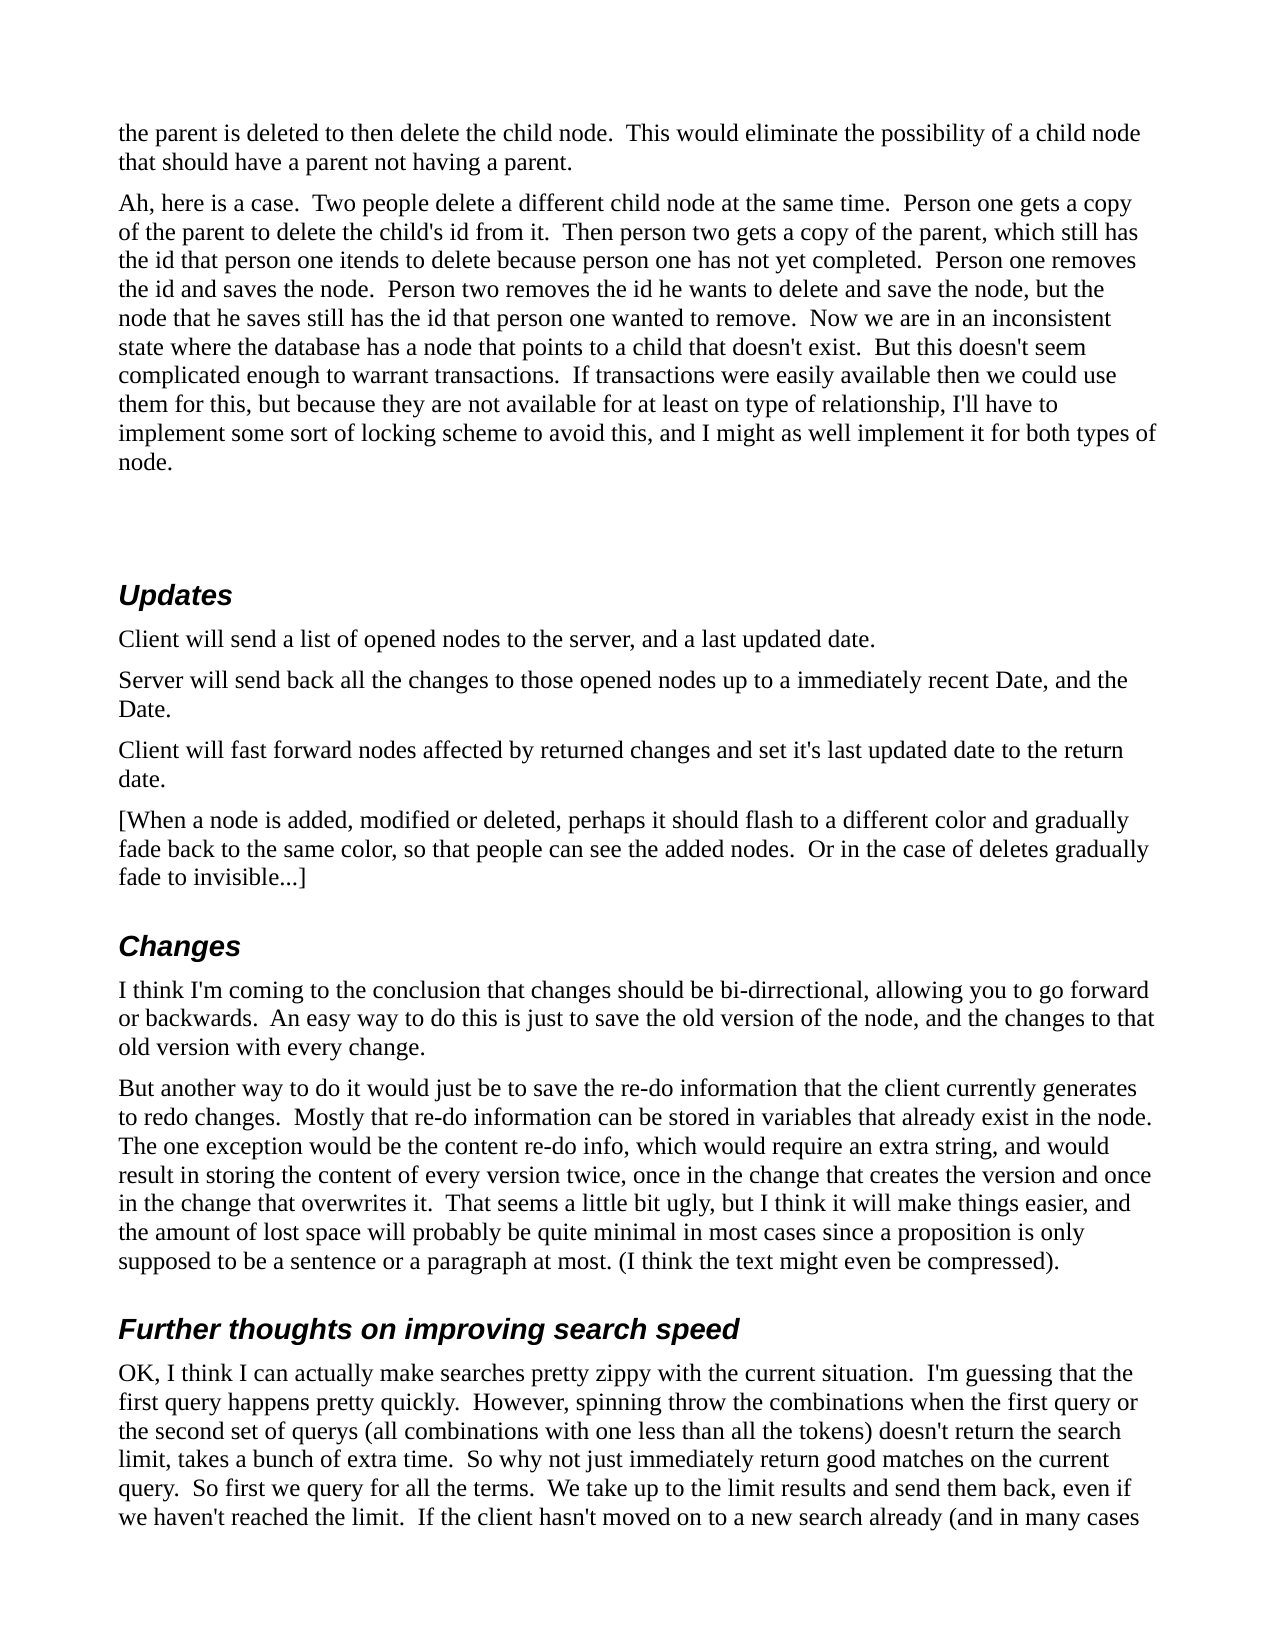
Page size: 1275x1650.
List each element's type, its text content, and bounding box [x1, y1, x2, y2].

subtitle Changes [118, 929, 1157, 962]
subtitle Further thoughts on improving search speed [118, 1312, 1157, 1346]
text Ah, here is a case. Two people delete a different child node at the same time. Person one gets a copy of the parent to delete the child's id from it. Then person two gets a copy of the parent, which still has the id that person one itends to delete because person one has not yet completed. Person one removes the id and saves the node. Person two removes the id he wants to delete and save the node, but the node that he saves still has the id that person one wanted to remove. Now we are in an inconsistent state where the database has a node that points to a child that doesn't exist. But this doesn't seem complicated enough to warrant transactions. If transactions were easily available then we could use them for this, but because they are not available for at least on type of relationship, I'll have to implement some sort of locking scheme to avoid this, and I might as well implement it for both types of node. [118, 188, 1157, 476]
text I think I'm coming to the conclusion that changes should be bi-dirrectional, allowing you to go forward or backwards. An easy way to do this is just to save the old version of the node, and the changes to that old version with every change. [118, 975, 1157, 1061]
subtitle Updates [118, 578, 1157, 611]
text But another way to do it would just be to save the re-do information that the client currently generates to redo changes. Mostly that re-do information can be stored in variables that already exist in the node. The one exception would be the content re-do info, which would require an extra string, and would result in storing the content of every version twice, once in the change that creates the version and once in the change that overwrites it. That seems a little bit ugly, but I think it will make things easier, and the amount of lost space will probably be quite minimal in most cases since a proposition is only supposed to be a sentence or a paragraph at most. (I think the text might even be compressed). [118, 1073, 1157, 1275]
text OK, I think I can actually make searches pretty zippy with the current situation. I'm guessing that the first query happens pretty quickly. However, spinning throw the combinations when the first query or the second set of querys (all combinations with one less than all the tokens) doesn't return the search limit, takes a bunch of extra time. So why not just immediately return good matches on the current query. So first we query for all the terms. We take up to the limit results and send them back, even if we haven't reached the limit. If the client hasn't moved on to a new search already (and in many cases [118, 1358, 1157, 1531]
text the parent is deleted to then delete the child node. This would eliminate the possibility of a child node that should have a parent not having a parent. [118, 118, 1157, 176]
text [When a node is added, modified or deleted, perhaps it should flash to a different color and gradually fade back to the same color, so that people can see the added nodes. Or in the case of deletes gradually fade to invisible...] [118, 805, 1157, 891]
text Client will send a list of opened nodes to the server, and a last updated date. [118, 624, 1157, 652]
text Server will send back all the changes to those opened nodes up to a immediately recent Date, and the Date. [118, 665, 1157, 722]
text Client will fast forward nodes affected by returned changes and set it's last updated date to the return date. [118, 735, 1157, 792]
